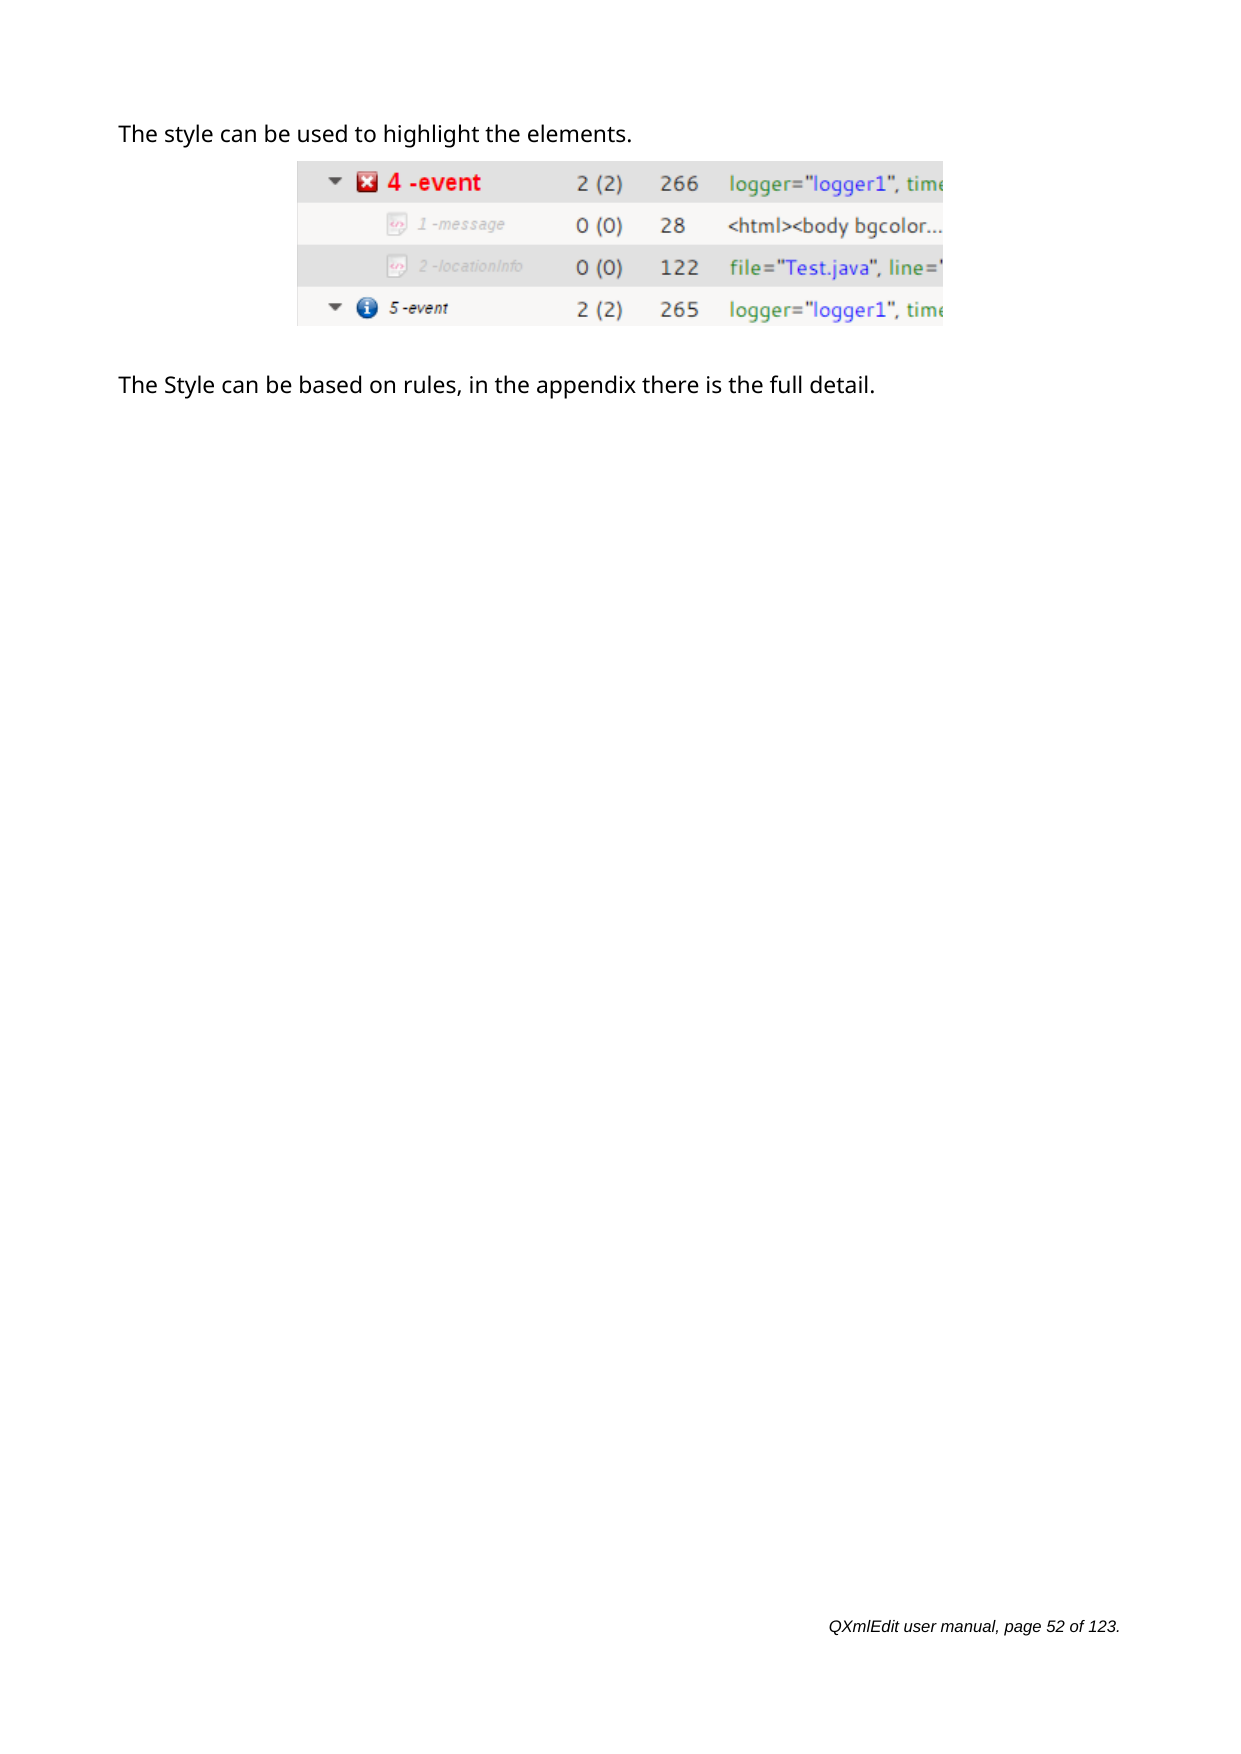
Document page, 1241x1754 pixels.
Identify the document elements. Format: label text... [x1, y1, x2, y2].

text The Style can be based on rules, in the appendix there is the full detail. [118, 369, 1122, 400]
picture [297, 161, 943, 326]
text The style can be used to highlight the elements. [118, 118, 1122, 149]
